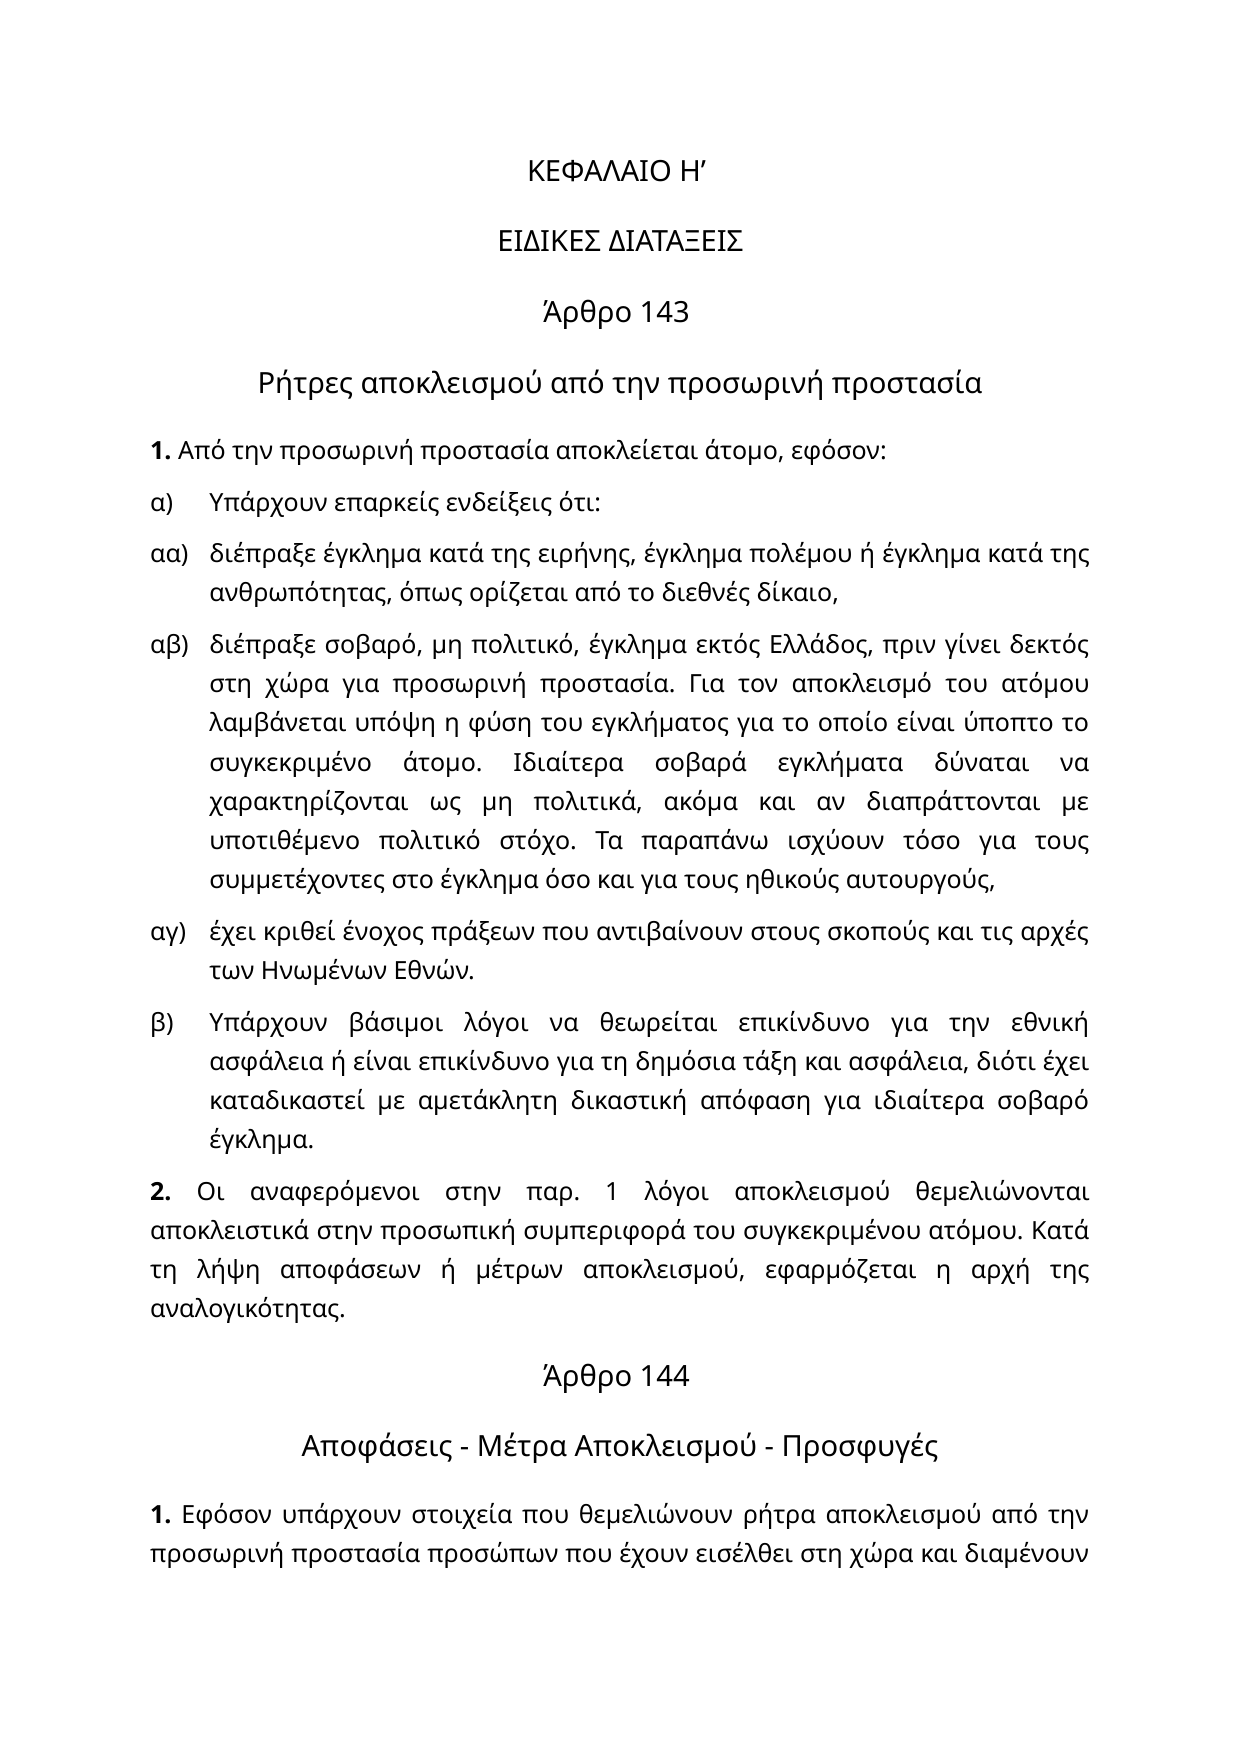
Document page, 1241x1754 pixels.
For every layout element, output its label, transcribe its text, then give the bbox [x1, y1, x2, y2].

list αβ) διέπραξε σοβαρό, μη πολιτικό, έγκλημα εκτός Ελλάδος, πριν γίνει δεκτός στη χώρα για προσωρινή προστασία. Για τον αποκλεισμό του ατόμου λαμβάνεται υπόψη η φύση του εγκλήματος για το οποίο είναι ύποπτο το συγκεκριμένο άτομο. Ιδιαίτερα σοβαρά εγκλήματα δύναται να χαρακτηρίζονται ως μη πολιτικά, ακόμα και αν διαπράττονται με υποτιθέμενο πολιτικό στόχο. Τα παραπάνω ισχύουν τόσο για τους συμμετέχοντες στο έγκλημα όσο και για τους ηθικούς αυτουργούς, [150, 627, 1090, 896]
list β) Υπάρχουν βάσιμοι λόγοι να θεωρείται επικίνδυνο για την εθνική ασφάλεια ή είναι επικίνδυνο για τη δημόσια τάξη και ασφάλεια, διότι έχει καταδικαστεί με αμετάκλητη δικαστική απόφαση για ιδιαίτερα σοβαρό έγκλημα. [150, 1004, 1090, 1156]
subtitle Ρήτρες αποκλεισμού από την προσωρινή προστασία [150, 362, 1090, 402]
list α) Υπάρχουν επαρκείς ενδείξεις ότι: [150, 484, 1090, 518]
subtitle ΕΙΔΙΚΕΣ ΔΙΑΤΑΞΕΙΣ [150, 221, 1090, 260]
list αα) διέπραξε έγκλημα κατά της ειρήνης, έγκλημα πολέμου ή έγκλημα κατά της ανθρωπότητας, όπως ορίζεται από το διεθνές δίκαιο, [150, 536, 1090, 609]
subtitle Άρθρο 143 [150, 291, 1090, 331]
text 1. Από την προσωρινή προστασία αποκλείεται άτομο, εφόσον: [150, 432, 1090, 467]
text 1. Εφόσον υπάρχουν στοιχεία που θεμελιώνουν ρήτρα αποκλεισμού από την προσωρινή προστασία προσώπων που έχουν εισέλθει στη χώρα και διαμένουν [150, 1496, 1090, 1569]
subtitle Άρθρο 144 [150, 1355, 1090, 1395]
text 2. Οι αναφερόμενοι στην παρ. 1 λόγοι αποκλεισμού θεμελιώνονται αποκλειστικά στην προσωπική συμπεριφορά του συγκεκριμένου ατόμου. Κατά τη λήψη αποφάσεων ή μέτρων αποκλεισμού, εφαρμόζεται η αρχή της αναλογικότητας. [150, 1173, 1090, 1325]
subtitle Αποφάσεις - Μέτρα Αποκλεισμού - Προσφυγές [150, 1426, 1090, 1465]
subtitle ΚΕΦΑΛΑΙΟ Η’ [150, 150, 1090, 190]
list αγ) έχει κριθεί ένοχος πράξεων που αντιβαίνουν στους σκοπούς και τις αρχές των Ηνωμένων Εθνών. [150, 913, 1090, 987]
